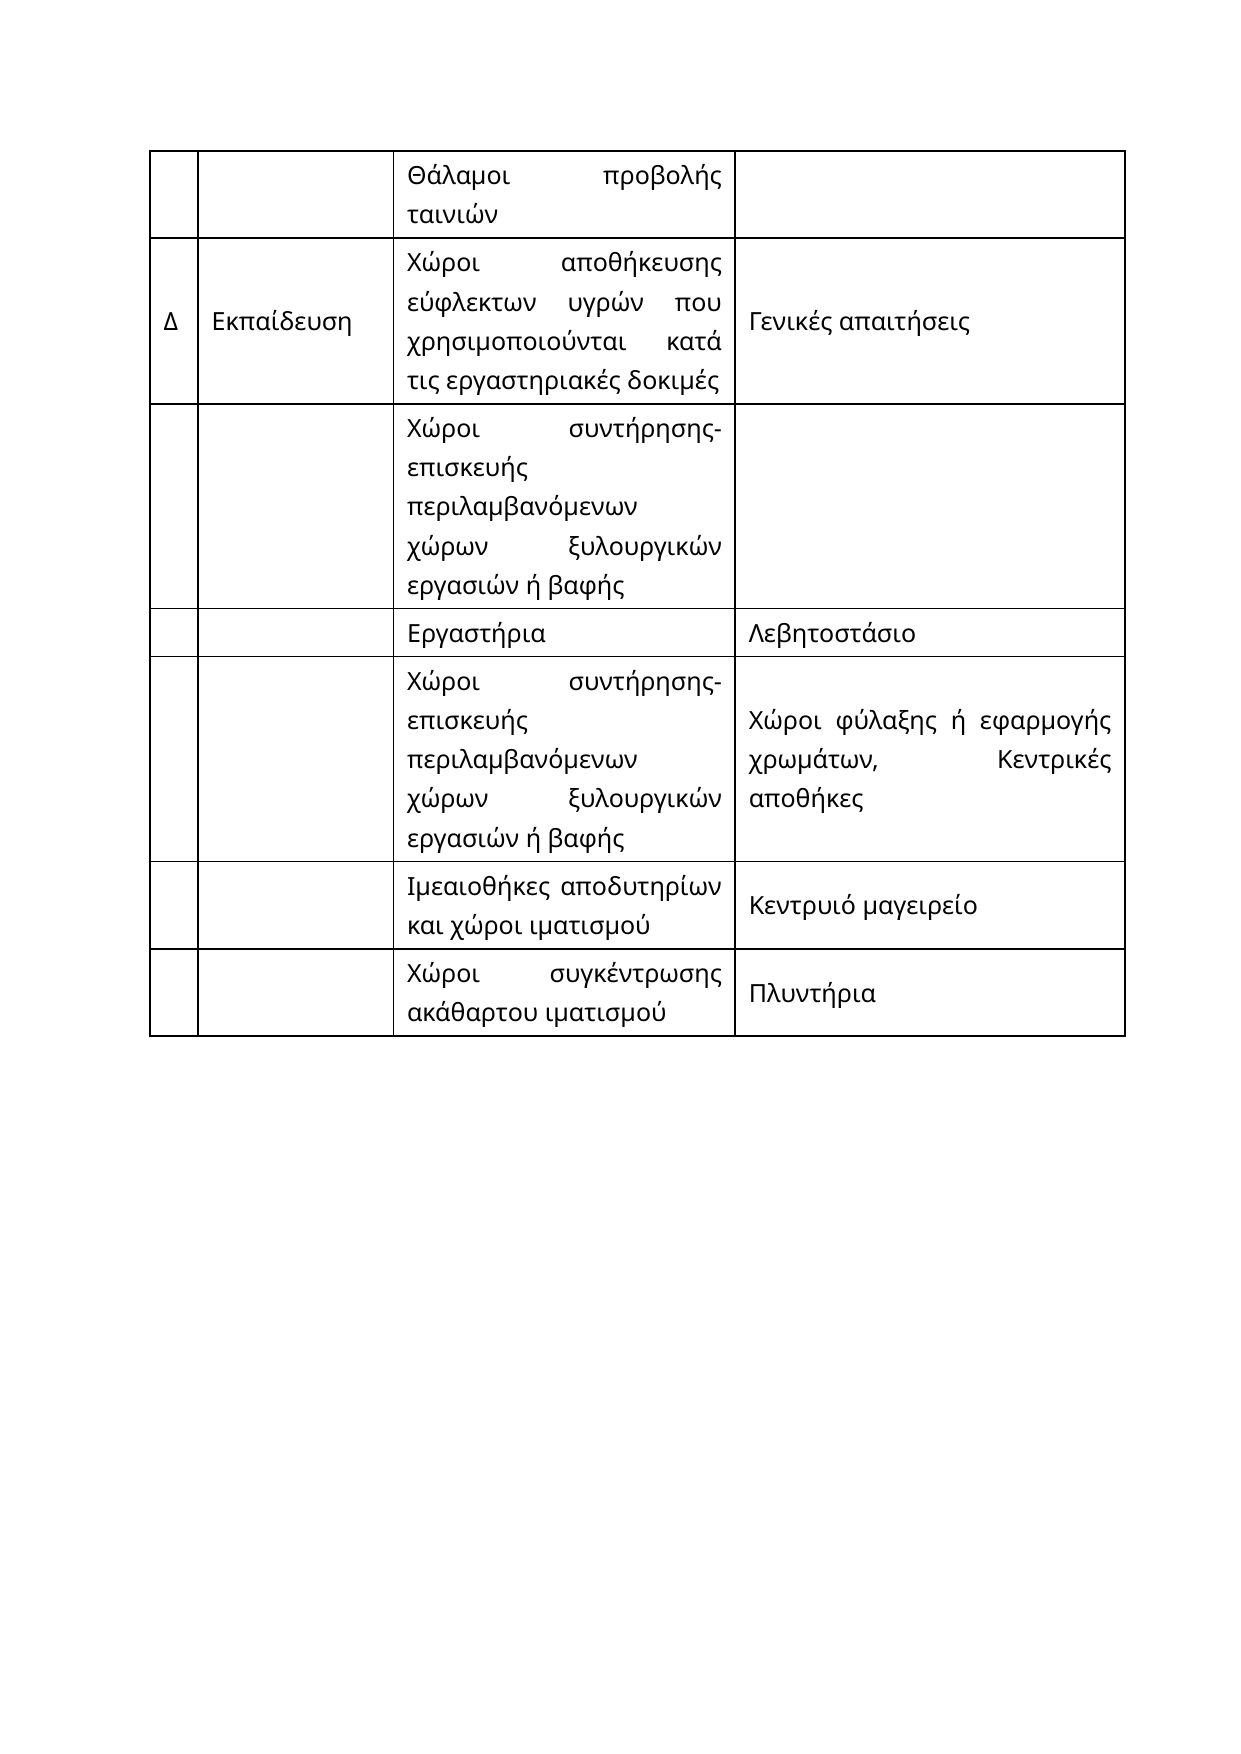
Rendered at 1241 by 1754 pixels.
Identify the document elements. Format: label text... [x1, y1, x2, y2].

table_cell Χώροι φύλαξης ή εφαρμογής χρωμάτων, Κεντρικές αποθήκες [736, 657, 1124, 861]
table_cell [151, 657, 197, 861]
table_cell [151, 152, 197, 237]
table_cell Κεντρυιό μαγειρείο [736, 862, 1124, 948]
table_cell Θάλαμοι προβολής ταινιών [394, 152, 734, 237]
table_cell [151, 405, 197, 608]
table_cell Χώροι συγκέντρωσης ακάθαρτου ιματισμού [394, 950, 734, 1035]
table_cell [199, 657, 393, 861]
table_cell [199, 862, 393, 948]
table_cell Εκπαίδευση [199, 239, 393, 403]
table_cell Ιμεαιοθήκες αποδυτηρίων και χώροι ιματισμού [394, 862, 734, 948]
table_cell [199, 405, 393, 608]
table_cell [151, 950, 197, 1035]
table_cell Πλυντήρια [736, 950, 1124, 1035]
table_cell Χώροι συντήρησης-επισκευής περιλαμβανόμενων χώρων ξυλουργικών εργασιών ή βαφής [394, 405, 734, 608]
table_cell Δ [151, 239, 197, 403]
table_cell [736, 152, 1124, 237]
table_cell [736, 405, 1124, 608]
table_cell [199, 609, 393, 656]
table_cell [199, 950, 393, 1035]
table_cell [151, 609, 197, 656]
table_cell [151, 862, 197, 948]
table_cell Γενικές απαιτήσεις [736, 239, 1124, 403]
table_cell Χώροι αποθήκευσης εύφλεκτων υγρών που χρησιμοποιούνται κατά τις εργαστηριακές δοκιμές [394, 239, 734, 403]
table_cell Λεβητοστάσιο [736, 609, 1124, 656]
table_cell Εργαστήρια [394, 609, 734, 656]
table_cell [199, 152, 393, 237]
table_cell Χώροι συντήρησης-επισκευής περιλαμβανόμενων χώρων ξυλουργικών εργασιών ή βαφής [394, 657, 734, 861]
